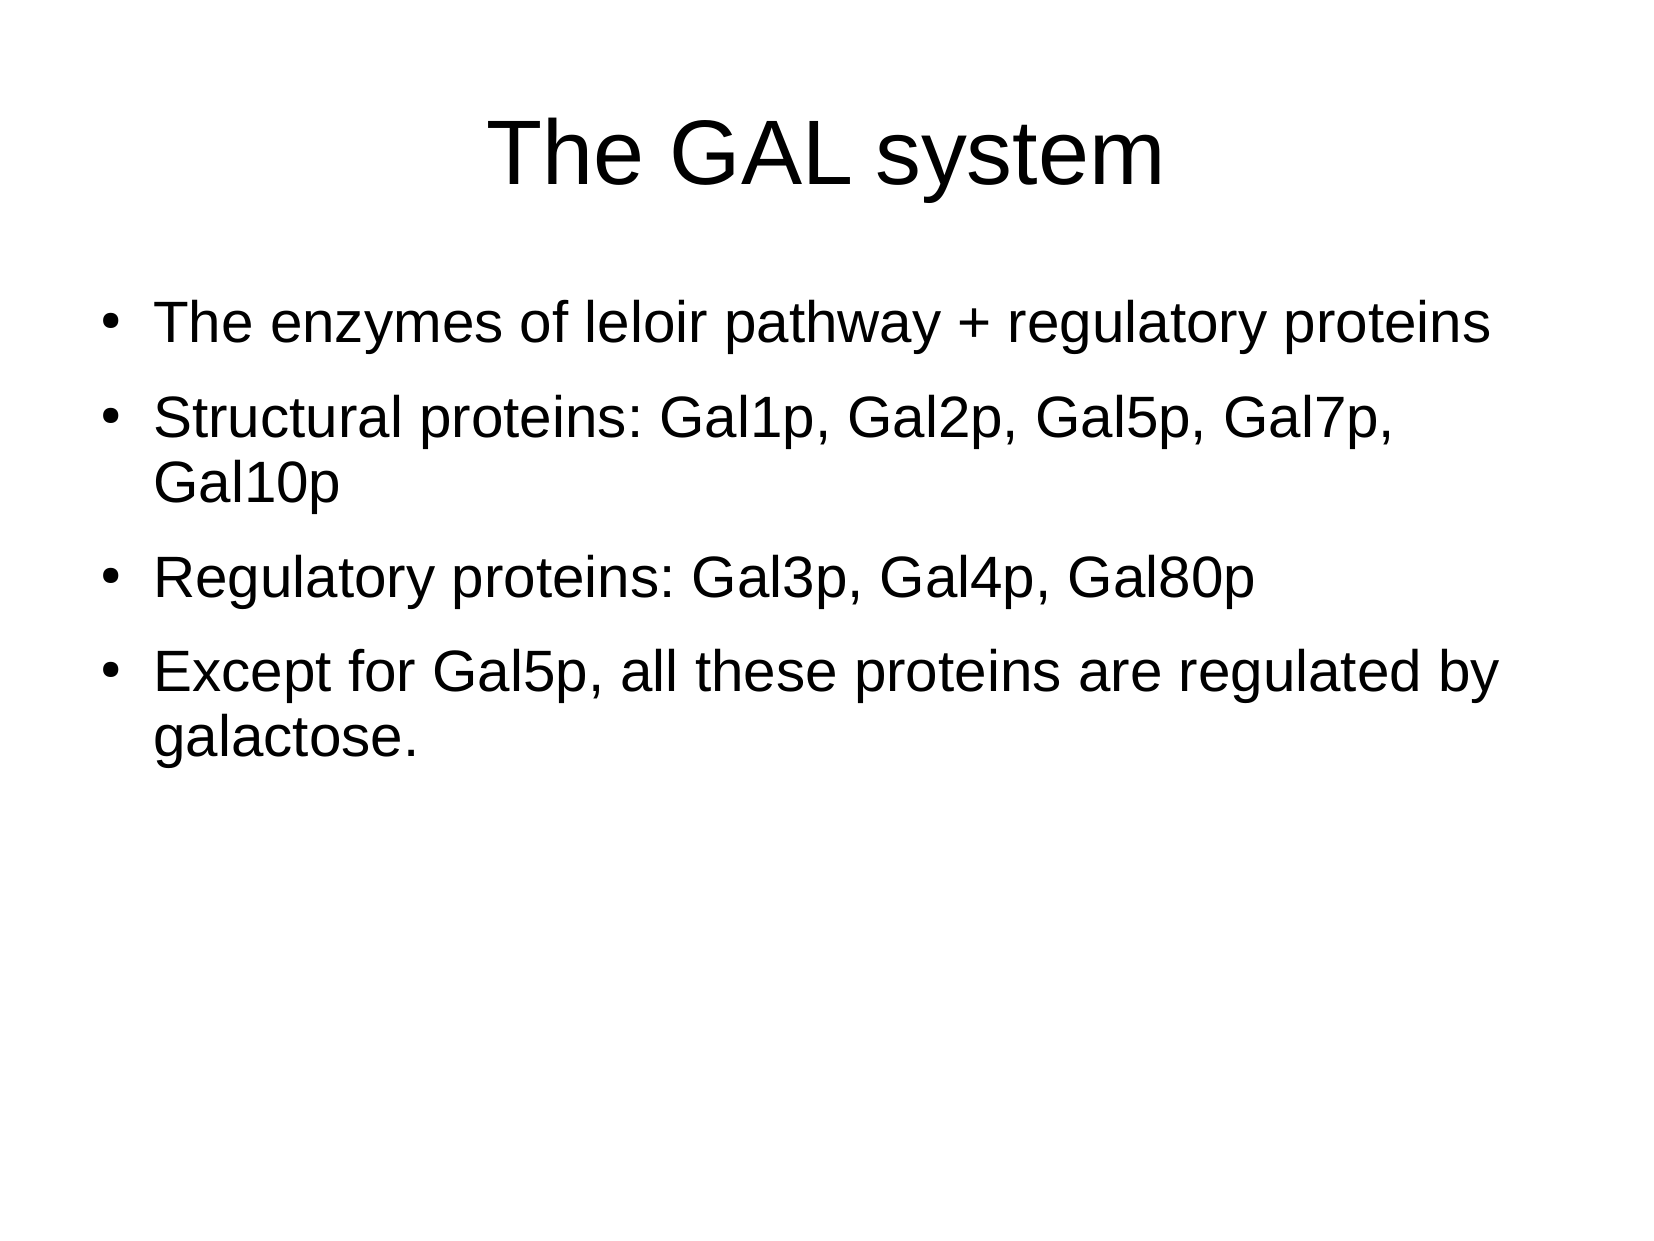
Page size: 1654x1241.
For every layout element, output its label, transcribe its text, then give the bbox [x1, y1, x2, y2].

title The GAL system [82, 49, 1571, 257]
list The enzymes of leloir pathway + regulatory proteins Structural proteins: Gal1p, Gal2p, Gal5p, Gal7p, Gal10p Regulatory proteins: Gal3p, Gal4p, Gal80p Except for Gal5p, all these proteins are regulated by galactose. [82, 290, 1571, 1010]
